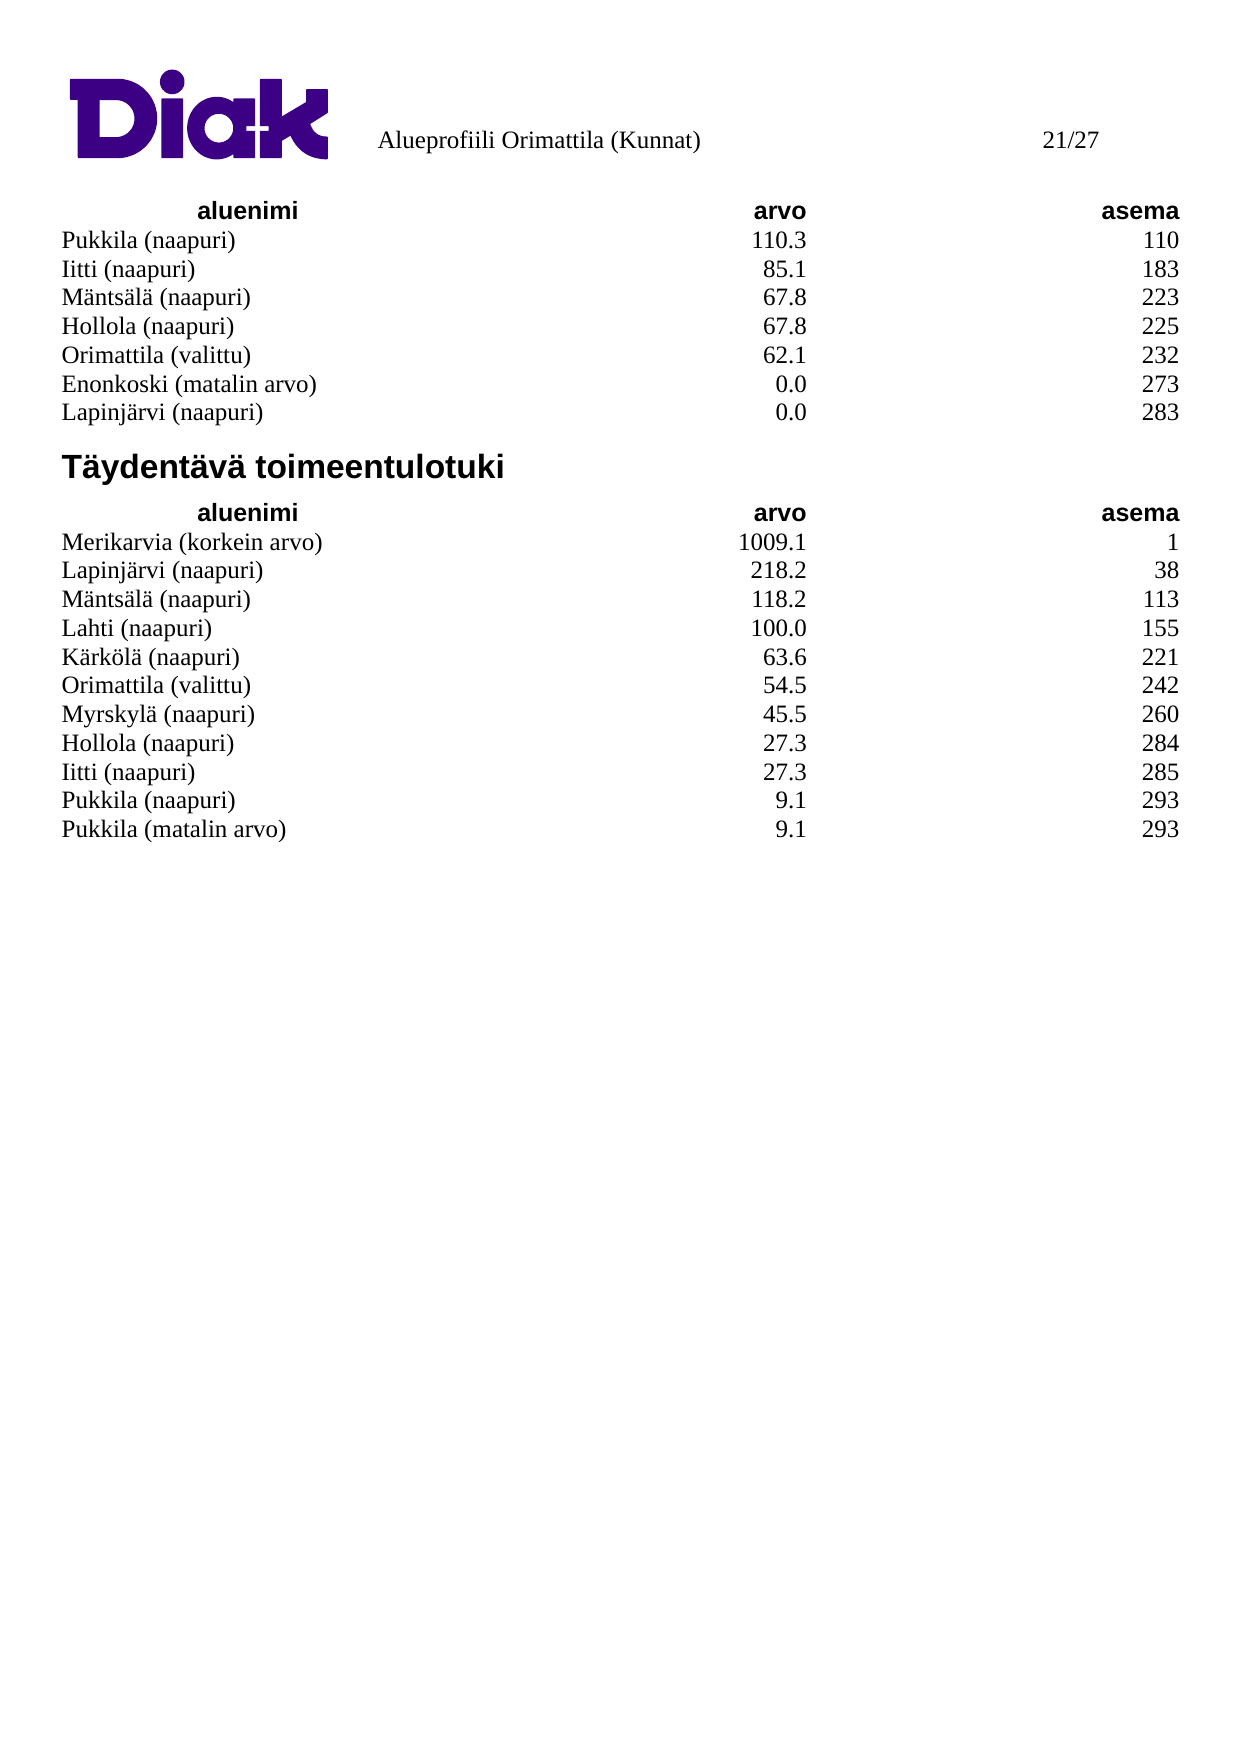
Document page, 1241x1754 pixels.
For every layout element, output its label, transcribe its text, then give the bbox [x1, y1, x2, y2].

table_cell Mäntsälä (naapuri) [61, 283, 434, 311]
table_cell Pukkila (naapuri) [61, 225, 434, 254]
table_header aluenimi [61, 196, 434, 225]
table_cell 118.2 [434, 584, 806, 613]
table_cell 100.0 [434, 613, 806, 642]
table_cell 62.1 [434, 340, 806, 369]
table_cell 67.8 [434, 311, 806, 340]
table_cell Mäntsälä (naapuri) [61, 584, 434, 613]
table_header asema [806, 498, 1179, 527]
table_cell 110.3 [434, 225, 806, 254]
table_cell 85.1 [434, 254, 806, 282]
table_cell Orimattila (valittu) [61, 340, 434, 369]
table_cell 54.5 [434, 671, 806, 699]
table_cell 273 [806, 369, 1179, 397]
table_header aluenimi [61, 498, 434, 527]
table_cell 0.0 [434, 398, 806, 426]
table_cell 223 [806, 283, 1179, 311]
table_cell 45.5 [434, 699, 806, 728]
table_cell 285 [806, 757, 1179, 786]
table_cell 113 [806, 584, 1179, 613]
table_cell 155 [806, 613, 1179, 642]
table_cell Hollola (naapuri) [61, 311, 434, 340]
table_cell 9.1 [434, 814, 806, 843]
table_cell 110 [806, 225, 1179, 254]
table_cell 27.3 [434, 757, 806, 786]
table_header arvo [434, 196, 806, 225]
table_cell 260 [806, 699, 1179, 728]
table_cell 27.3 [434, 728, 806, 757]
table_header arvo [434, 498, 806, 527]
table_cell Kärkölä (naapuri) [61, 642, 434, 671]
table_cell Iitti (naapuri) [61, 254, 434, 282]
table_cell 67.8 [434, 283, 806, 311]
table_cell Pukkila (matalin arvo) [61, 814, 434, 843]
table_cell Pukkila (naapuri) [61, 786, 434, 814]
table_cell 221 [806, 642, 1179, 671]
table_cell Enonkoski (matalin arvo) [61, 369, 434, 397]
table_cell 183 [806, 254, 1179, 282]
table_cell 1 [806, 527, 1179, 556]
table_cell 283 [806, 398, 1179, 426]
table_cell 218.2 [434, 556, 806, 584]
table_cell 1009.1 [434, 527, 806, 556]
table_cell Orimattila (valittu) [61, 671, 434, 699]
table_cell 242 [806, 671, 1179, 699]
table_cell Lapinjärvi (naapuri) [61, 556, 434, 584]
table_cell Merikarvia (korkein arvo) [61, 527, 434, 556]
table_cell 0.0 [434, 369, 806, 397]
table_cell Hollola (naapuri) [61, 728, 434, 757]
subtitle Täydentävä toimeentulotuki [61, 447, 1179, 486]
table_header asema [806, 196, 1179, 225]
table_cell Lahti (naapuri) [61, 613, 434, 642]
table_cell 293 [806, 814, 1179, 843]
table_cell 284 [806, 728, 1179, 757]
table_cell Myrskylä (naapuri) [61, 699, 434, 728]
table_cell 9.1 [434, 786, 806, 814]
table_cell 38 [806, 556, 1179, 584]
table_cell 232 [806, 340, 1179, 369]
table_cell 225 [806, 311, 1179, 340]
table_cell Lapinjärvi (naapuri) [61, 398, 434, 426]
table_cell 63.6 [434, 642, 806, 671]
table_cell 293 [806, 786, 1179, 814]
table_cell Iitti (naapuri) [61, 757, 434, 786]
